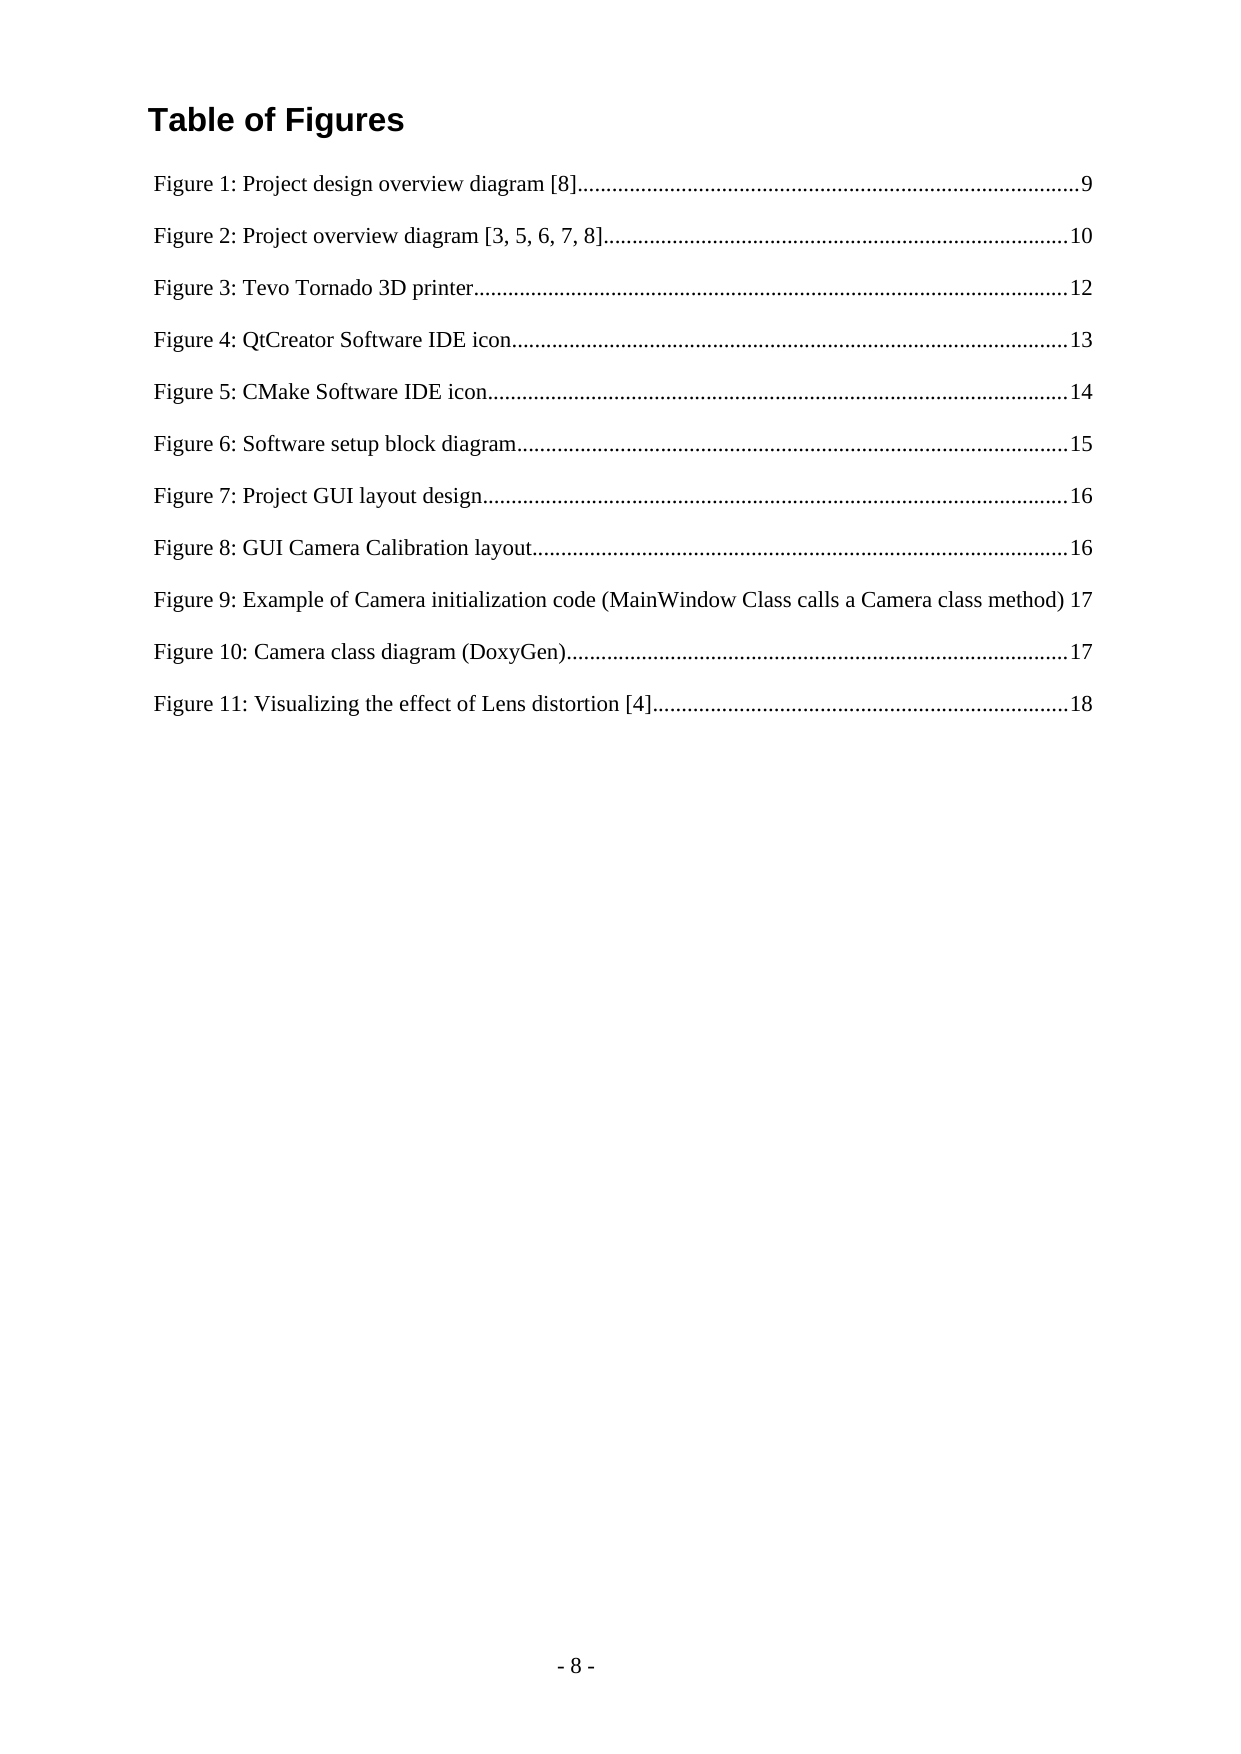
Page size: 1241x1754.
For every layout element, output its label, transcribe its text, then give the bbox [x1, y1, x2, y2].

text Figure 7: Project GUI layout design 16 [148, 482, 1092, 508]
text Figure 4: QtCreator Software IDE icon 13 [148, 326, 1092, 352]
text Figure 8: GUI Camera Calibration layout 16 [148, 534, 1092, 560]
text Figure 9: Example of Camera initialization code (MainWindow Class calls a Camera class method) 17 [148, 586, 1092, 612]
text Figure 3: Tevo Tornado 3D printer 12 [148, 274, 1092, 300]
text Figure 6: Software setup block diagram 15 [148, 430, 1092, 456]
text Figure 2: Project overview diagram [3, 5, 6, 7, 8] 10 [148, 222, 1092, 248]
text Figure 5: CMake Software IDE icon 14 [148, 378, 1092, 404]
text Figure 11: Visualizing the effect of Lens distortion [4] 18 [148, 690, 1092, 716]
subtitle Table of Figures [148, 100, 1092, 138]
text Figure 10: Camera class diagram (DoxyGen) 17 [148, 638, 1092, 664]
text Figure 1: Project design overview diagram [8] 9 [148, 170, 1092, 196]
